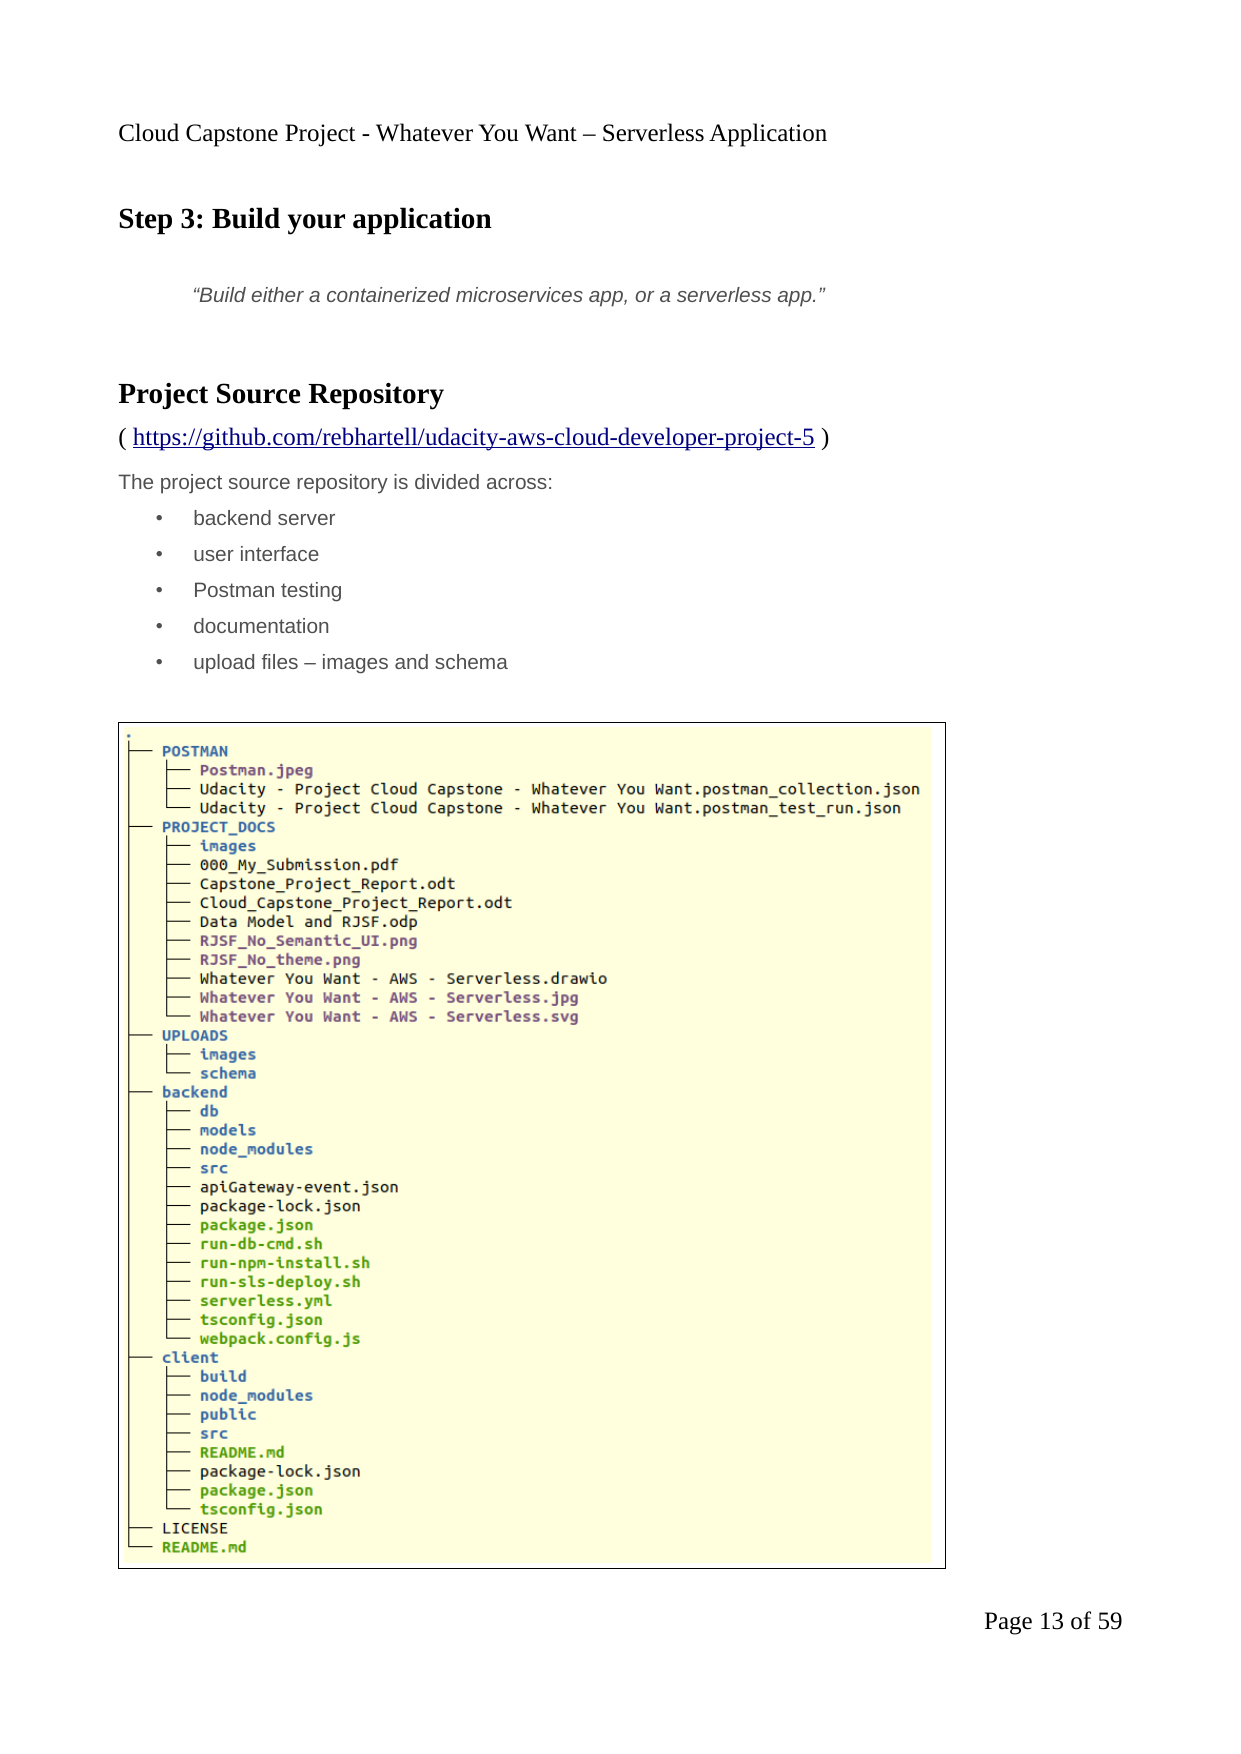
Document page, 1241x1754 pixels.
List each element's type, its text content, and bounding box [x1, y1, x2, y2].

list user interface [156, 542, 1122, 566]
list Postman testing [156, 578, 1122, 602]
picture [123, 727, 932, 1563]
subtitle Step 3: Build your application [118, 201, 1122, 235]
text The project source repository is divided across: [118, 470, 1122, 494]
subtitle Project Source Repository [118, 376, 1122, 409]
list backend server [156, 506, 1122, 530]
text “Build either a containerized microservices app, or a serverless app.” [192, 283, 1122, 307]
table_header [119, 723, 945, 1568]
list documentation [156, 614, 1122, 638]
list upload files – images and schema [156, 650, 1122, 674]
text ( https://github.com/rebhartell/udacity-aws-cloud-developer-project-5 ) [118, 422, 1122, 451]
